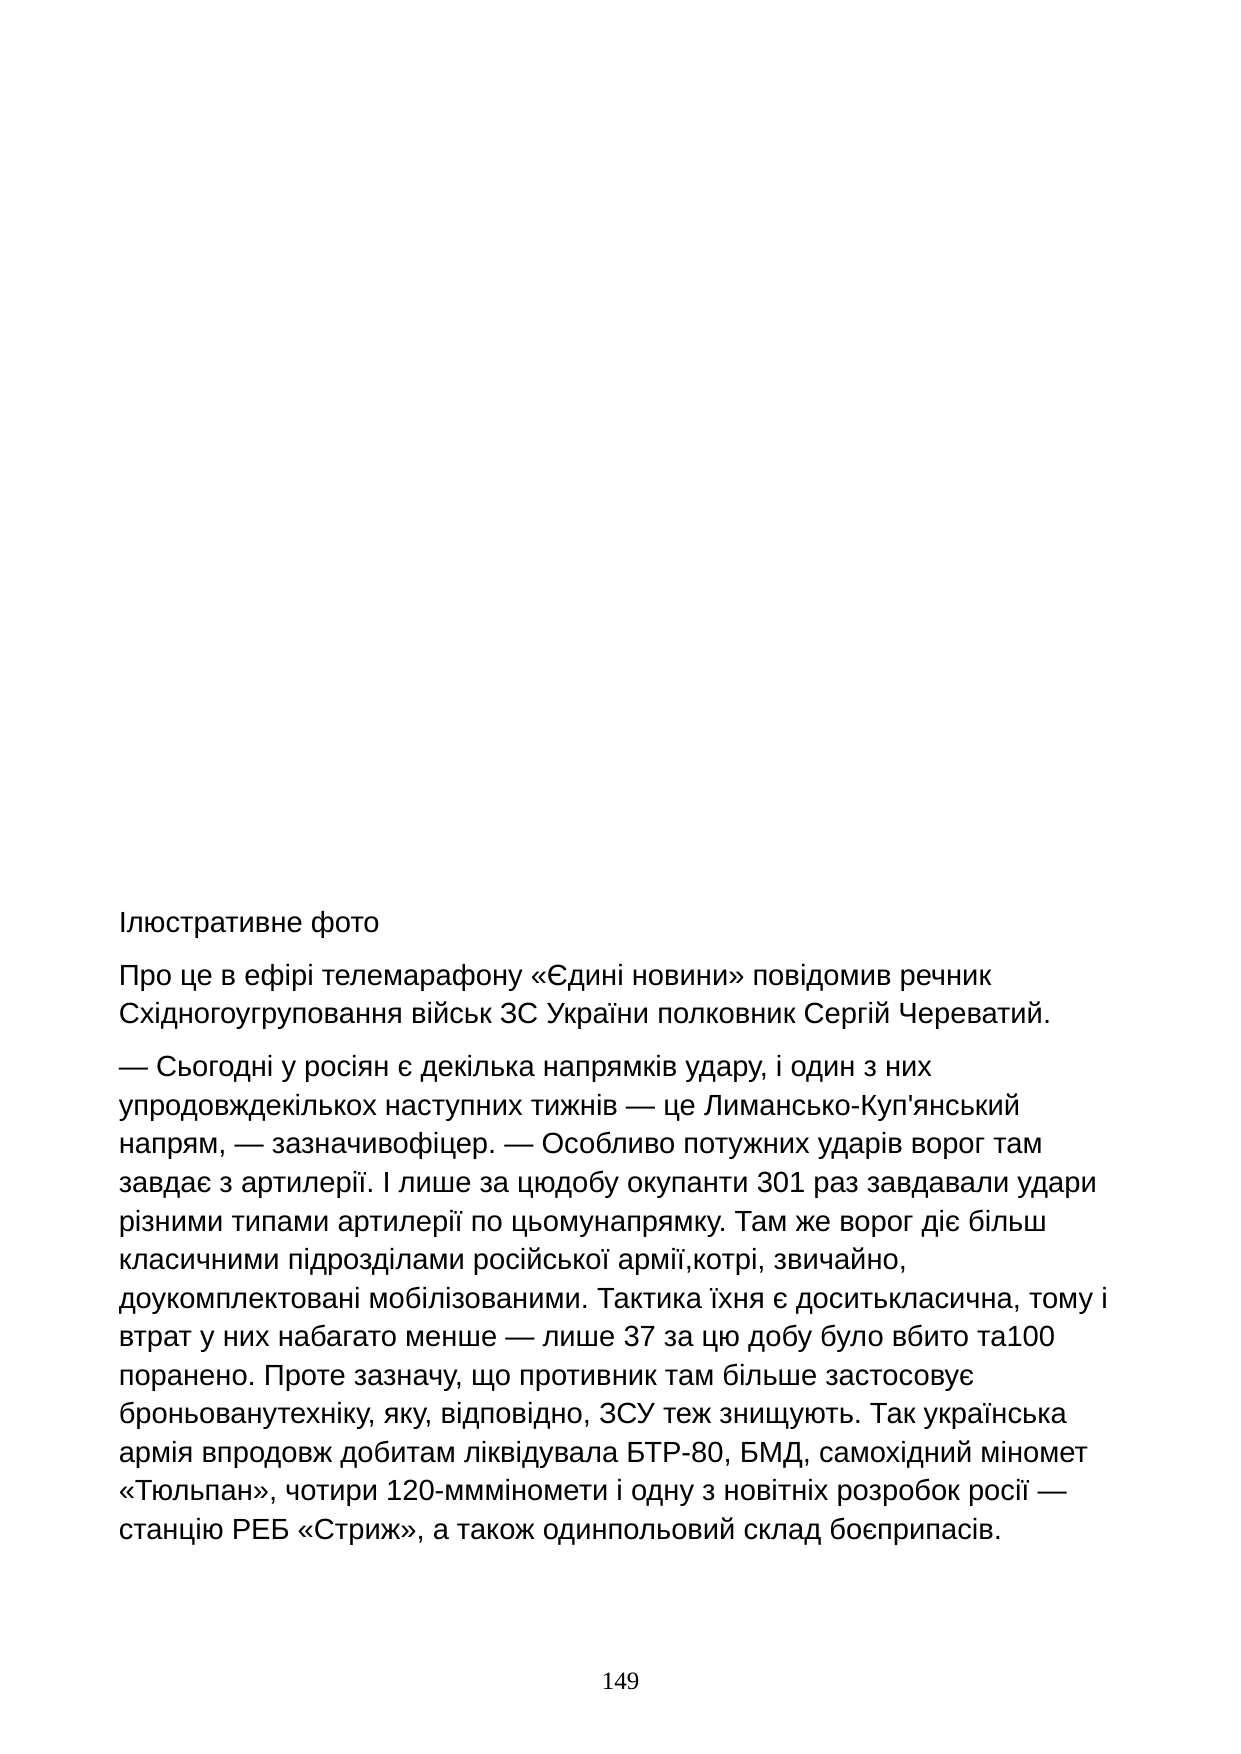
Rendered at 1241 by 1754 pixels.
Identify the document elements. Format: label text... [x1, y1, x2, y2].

text — Сьогодні у росіян є декілька напрямків удару, і один з них упродовждекількох наступних тижнів — це Лимансько-Куп'янський напрям, — зазначивофіцер. — Особливо потужних ударів ворог там завдає з артилерії. І лише за цюдобу окупанти 301 раз завдавали удари різними типами артилерії по цьомунапрямку. Там же ворог діє більш класичними підрозділами російської армії,котрі, звичайно, доукомплектовані мобілізованими. Тактика їхня є доситькласична, тому і втрат у них набагато менше — лише 37 за цю добу було вбито та100 поранено. Проте зазначу, що противник там більше застосовує броньованутехніку, яку, відповідно, ЗСУ теж знищують. Так українська армія впродовж добитам ліквідувала БТР-80, БМД, самохідний міномет «Тюльпан», чотири 120-ммміномети і одну з новітніх розробок росії — станцію РЕБ «Стриж», а також одинпольовий склад боєприпасів. [118, 1049, 1122, 1545]
text Про це в ефірі телемарафону «Єдині новини» повідомив речник Східногоугруповання військ ЗС України полковник Сергій Череватий. [118, 958, 1122, 1030]
text Ілюстративне фото [118, 118, 1122, 938]
